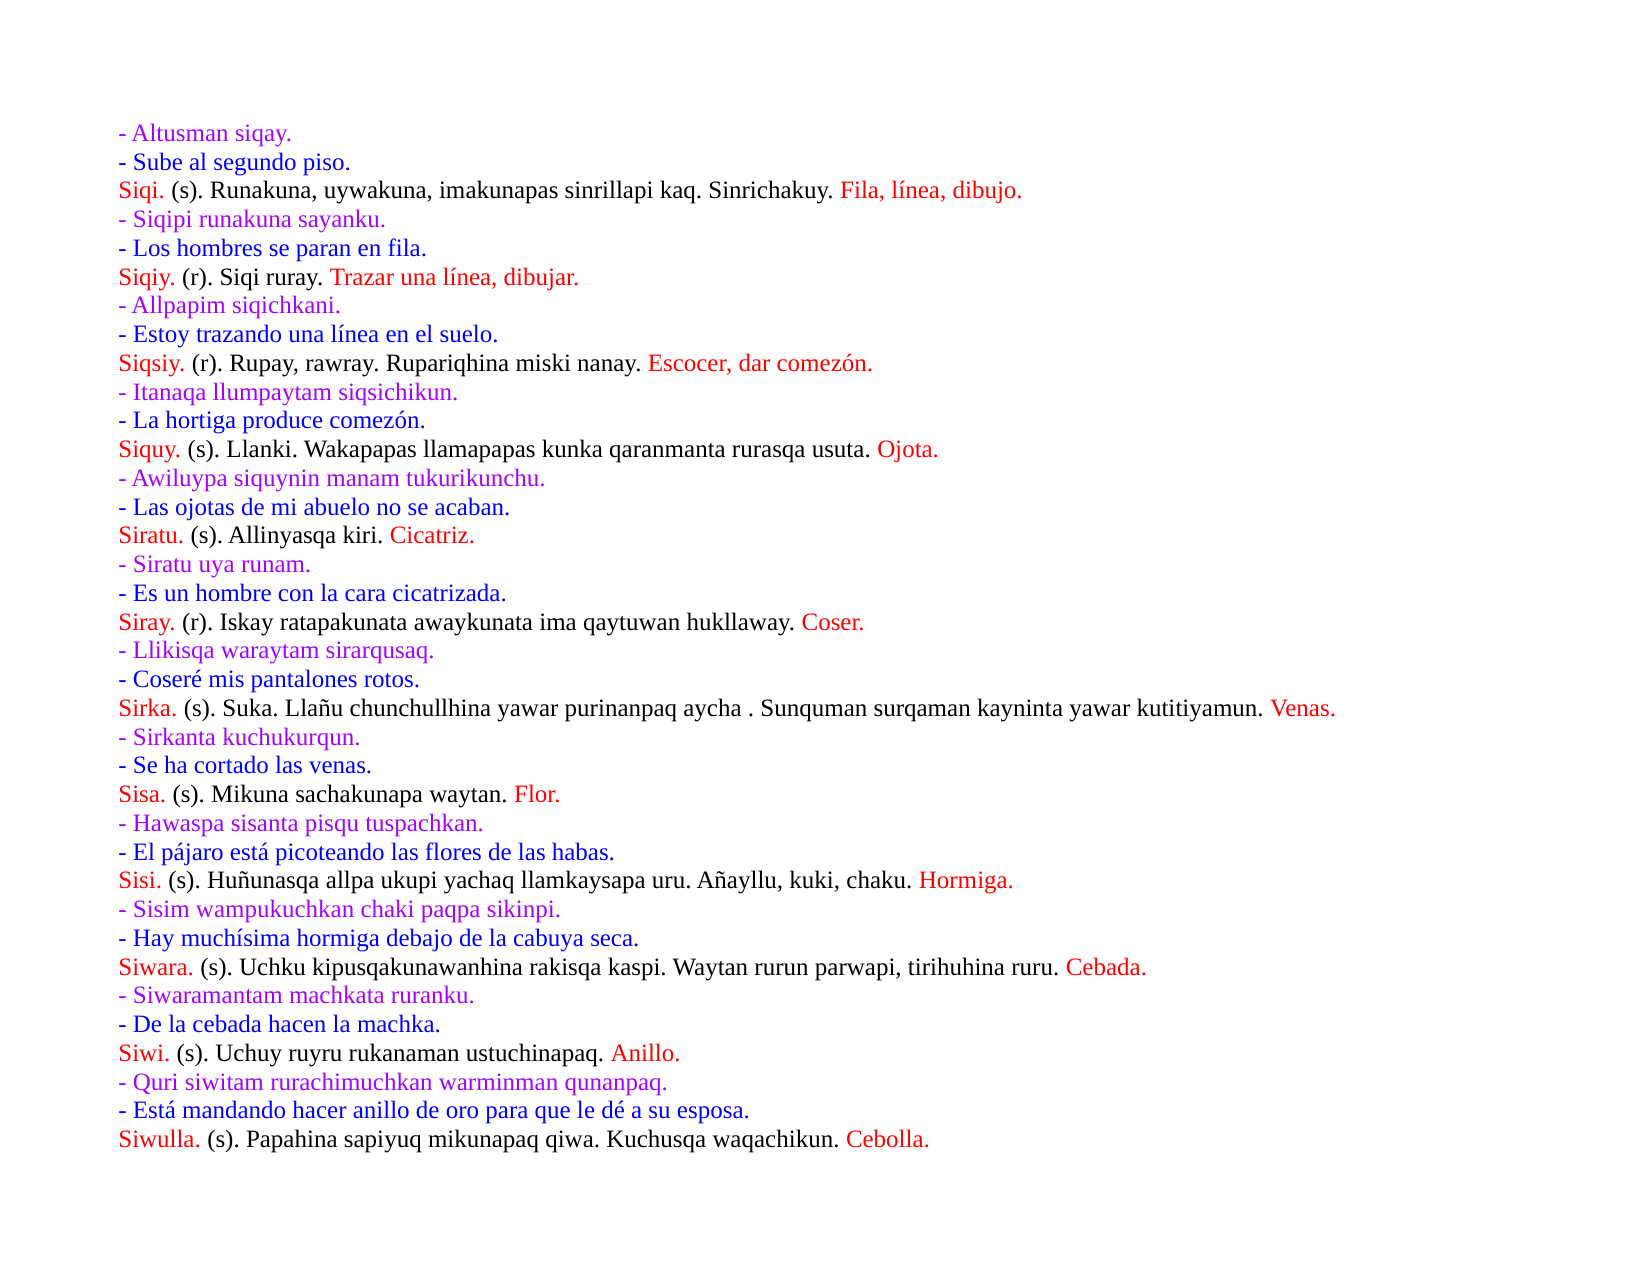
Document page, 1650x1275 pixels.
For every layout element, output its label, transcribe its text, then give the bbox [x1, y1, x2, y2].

text - Siwaramantam machkata ruranku. [118, 981, 1532, 1009]
text Sirka. (s). Suka. Llañu chunchullhina yawar purinanpaq aycha . Sunquman surqaman kayninta yawar kutitiyamun. Venas. [118, 693, 1532, 722]
text - El pájaro está picoteando las flores de las habas. [118, 837, 1532, 866]
text - Las ojotas de mi abuelo no se acaban. [118, 492, 1532, 521]
text - La hortiga produce comezón. [118, 406, 1532, 434]
text - Coseré mis pantalones rotos. [118, 664, 1532, 693]
text - Se ha cortado las venas. [118, 751, 1532, 779]
text Siquy. (s). Llanki. Wakapapas llamapapas kunka qaranmanta rurasqa usuta. Ojota. [118, 434, 1532, 463]
text - Es un hombre con la cara cicatrizada. [118, 578, 1532, 607]
text - Quri siwitam rurachimuchkan warminman qunanpaq. [118, 1067, 1532, 1096]
text - Sirkanta kuchukurqun. [118, 722, 1532, 751]
text - Los hombres se paran en fila. [118, 233, 1532, 262]
text - Llikisqa waraytam sirarqusaq. [118, 636, 1532, 664]
text - Sisim wampukuchkan chaki paqpa sikinpi. [118, 894, 1532, 923]
text Siwara. (s). Uchku kipusqakunawanhina rakisqa kaspi. Waytan rurun parwapi, tirihuhina ruru. Cebada. [118, 952, 1532, 981]
text - Hay muchísima hormiga debajo de la cabuya seca. [118, 923, 1532, 952]
text - Itanaqa llumpaytam siqsichikun. [118, 377, 1532, 406]
text - Allpapim siqichkani. [118, 291, 1532, 319]
text Siwi. (s). Uchuy ruyru rukanaman ustuchinapaq. Anillo. [118, 1038, 1532, 1067]
text - Altusman siqay. [118, 118, 1532, 147]
text - Sube al segundo piso. [118, 147, 1532, 176]
text - Awiluypa siquynin manam tukurikunchu. [118, 463, 1532, 492]
text - Hawaspa sisanta pisqu tuspachkan. [118, 808, 1532, 837]
text Siqi. (s). Runakuna, uywakuna, imakunapas sinrillapi kaq. Sinrichakuy. Fila, línea, dibujo. [118, 176, 1532, 204]
text Sisa. (s). Mikuna sachakunapa waytan. Flor. [118, 779, 1532, 808]
text - Está mandando hacer anillo de oro para que le dé a su esposa. [118, 1096, 1532, 1124]
text - De la cebada hacen la machka. [118, 1009, 1532, 1038]
text Siqiy. (r). Siqi ruray. Trazar una línea, dibujar. [118, 262, 1532, 291]
text - Siqipi runakuna sayanku. [118, 204, 1532, 233]
text Siray. (r). Iskay ratapakunata awaykunata ima qaytuwan hukllaway. Coser. [118, 607, 1532, 636]
text Sisi. (s). Huñunasqa allpa ukupi yachaq llamkaysapa uru. Añayllu, kuki, chaku. Hormiga. [118, 866, 1532, 894]
text Siratu. (s). Allinyasqa kiri. Cicatriz. [118, 521, 1532, 549]
text Siqsiy. (r). Rupay, rawray. Rupariqhina miski nanay. Escocer, dar comezón. [118, 348, 1532, 377]
text - Estoy trazando una línea en el suelo. [118, 319, 1532, 348]
text Siwulla. (s). Papahina sapiyuq mikunapaq qiwa. Kuchusqa waqachikun. Cebolla. [118, 1124, 1532, 1153]
text - Siratu uya runam. [118, 549, 1532, 578]
